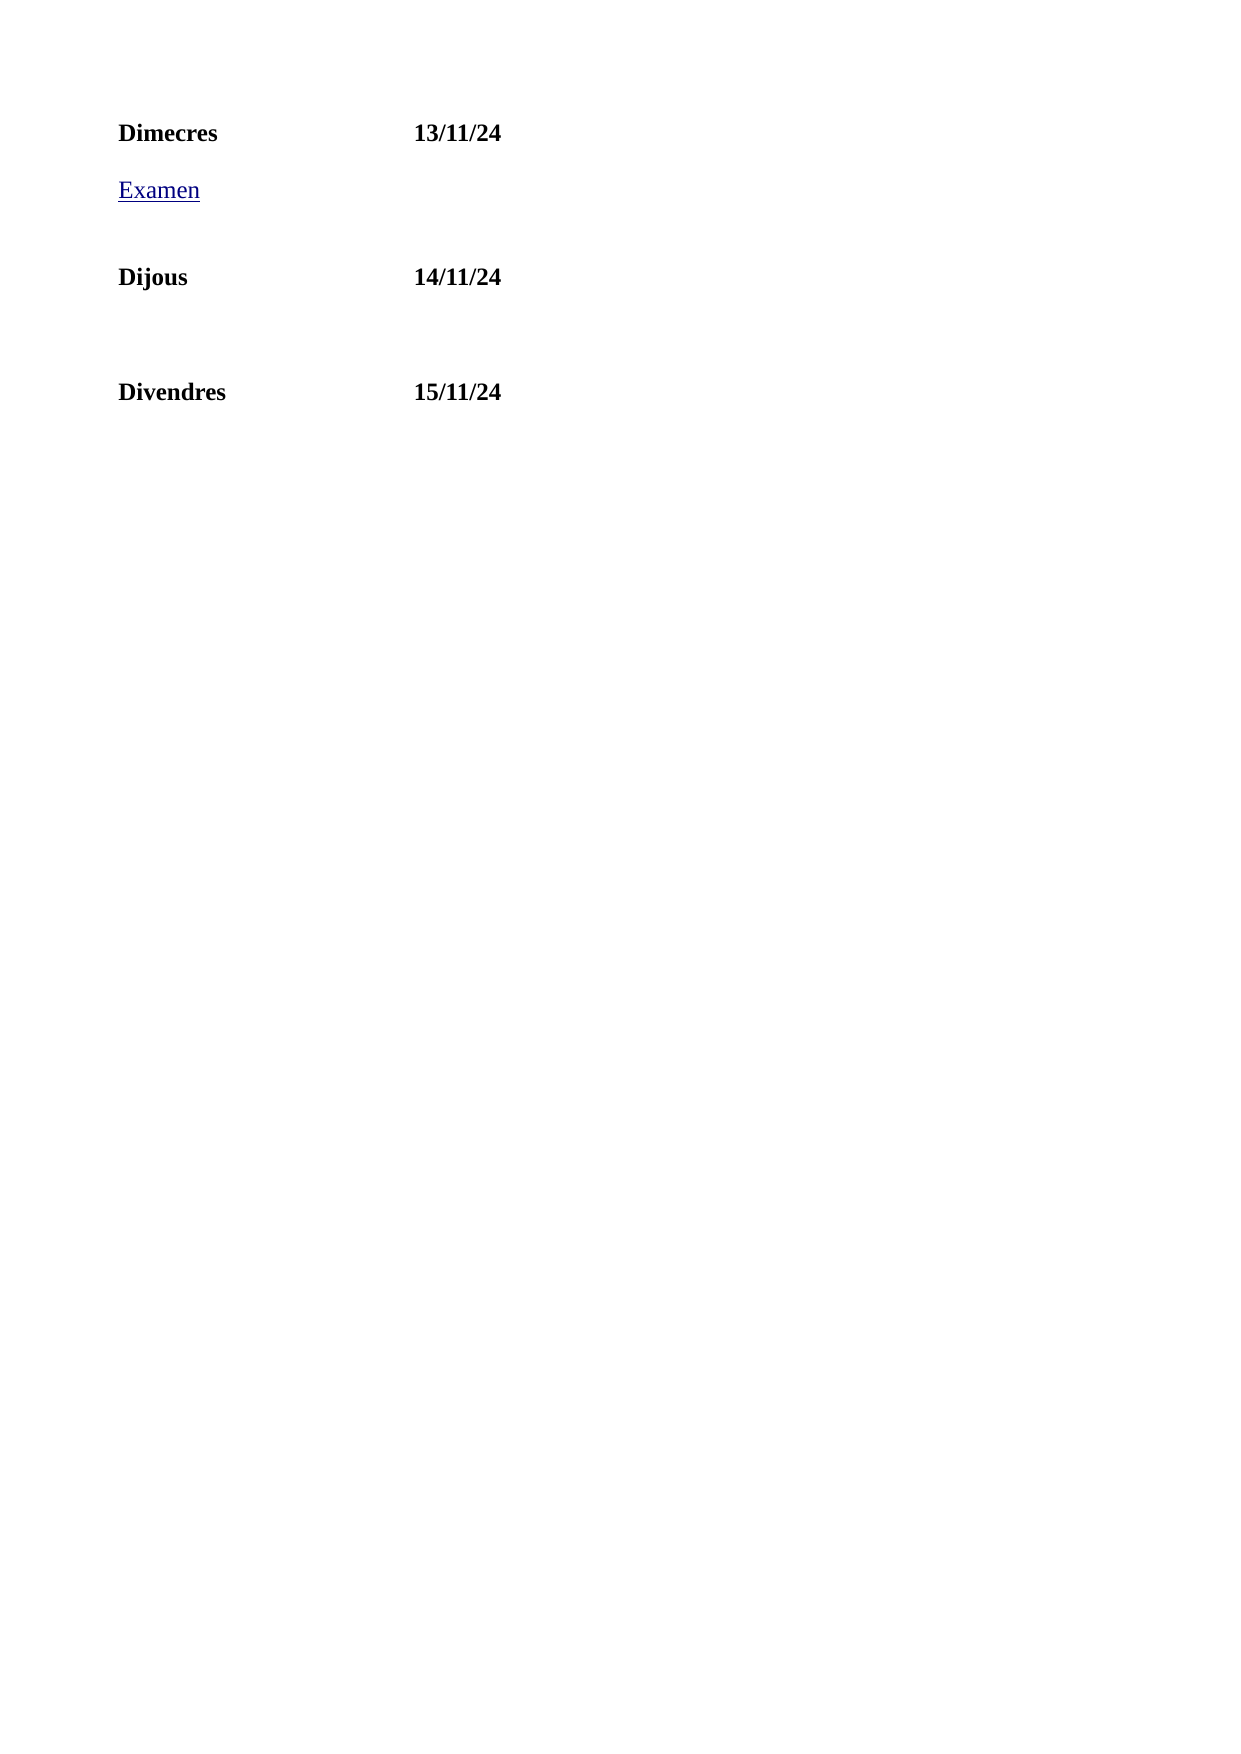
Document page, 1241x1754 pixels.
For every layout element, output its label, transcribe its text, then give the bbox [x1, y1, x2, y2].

text Divendres 15/11/24 [118, 377, 1122, 406]
text Dijous 14/11/24 [118, 262, 1122, 291]
text Examen [118, 176, 1122, 204]
text Dimecres 13/11/24 [118, 118, 1122, 147]
